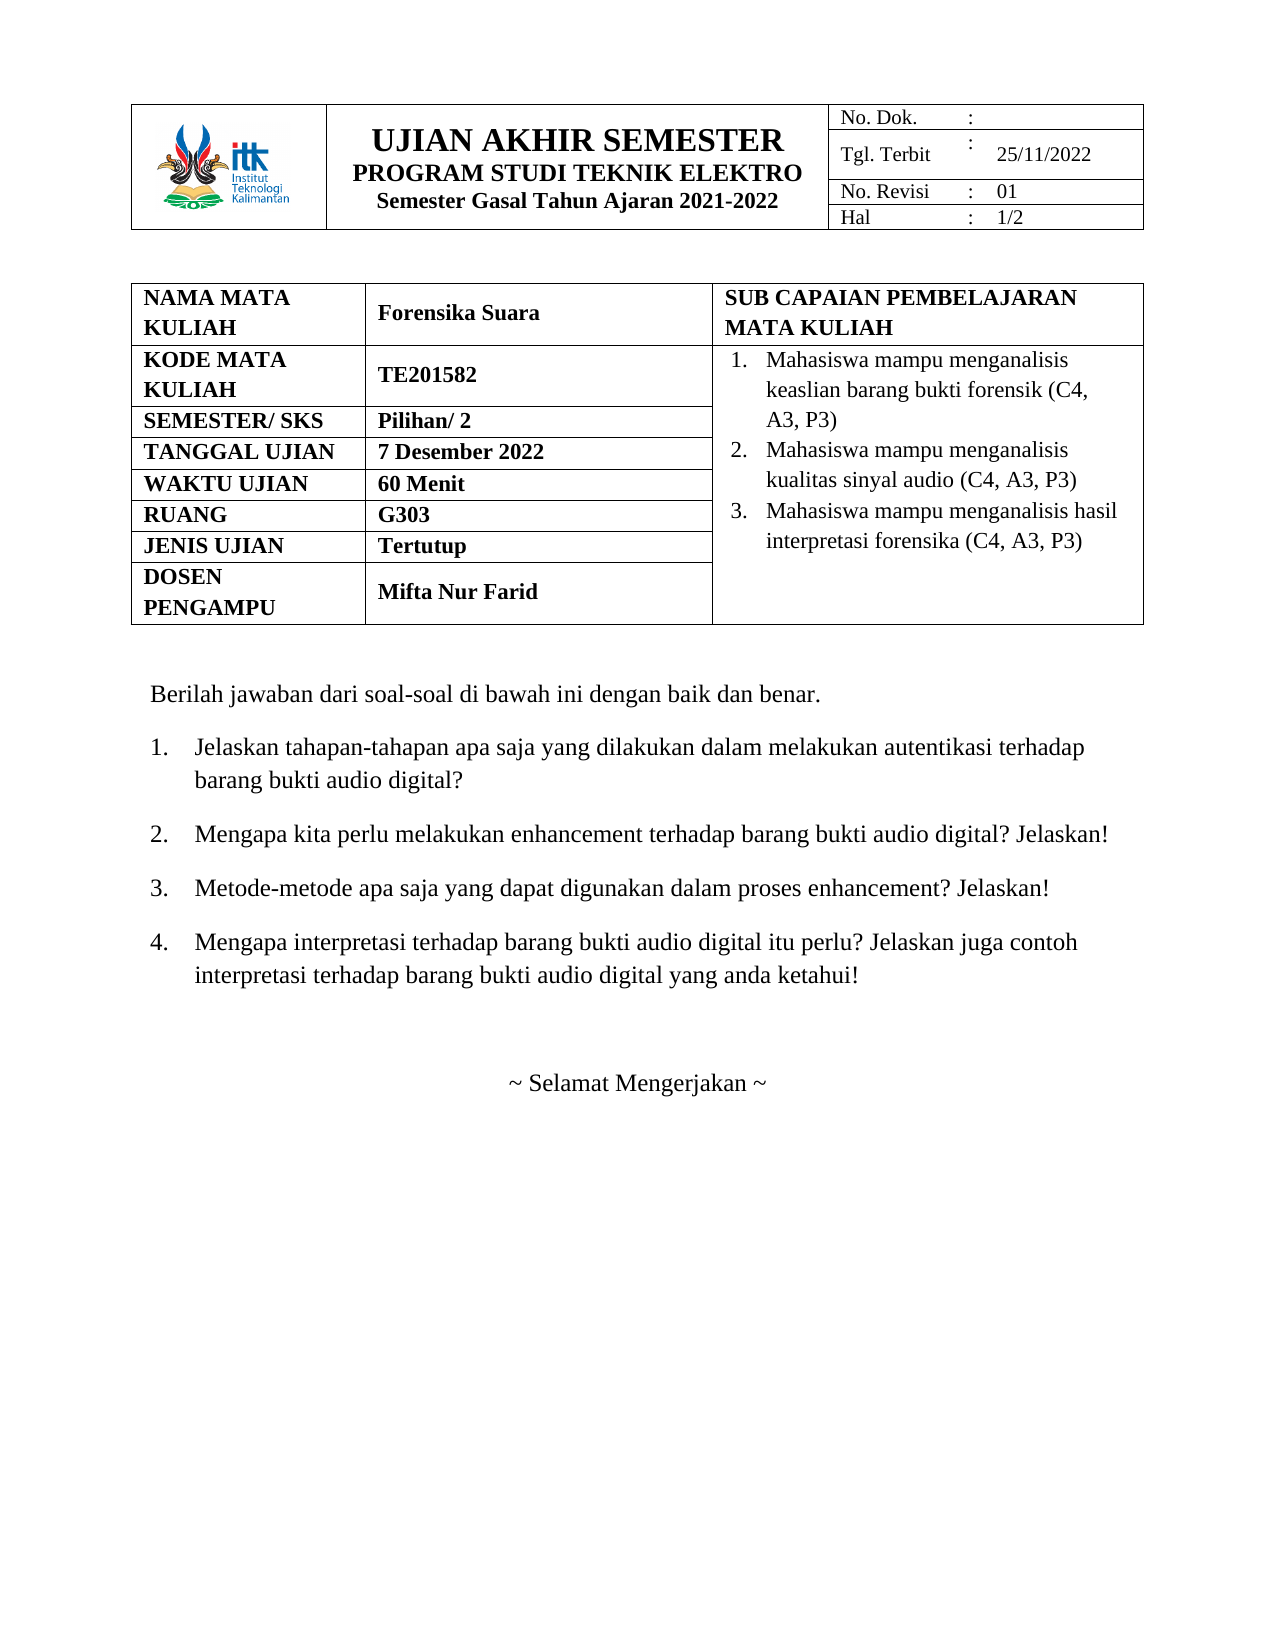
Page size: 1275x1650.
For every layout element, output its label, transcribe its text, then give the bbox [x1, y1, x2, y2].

text ~ Selamat Mengerjakan ~ [150, 1068, 1125, 1097]
list Jelaskan tahapan-tahapan apa saja yang dilakukan dalam melakukan autentikasi terhadap barang bukti audio digital? [150, 732, 1125, 794]
table_cell TE201582 [366, 346, 712, 406]
table_cell G303 [366, 501, 712, 531]
table_cell Mifta Nur Farid [366, 563, 712, 624]
list Mengapa interpretasi terhadap barang bukti audio digital itu perlu? Jelaskan juga contoh interpretasi terhadap barang bukti audio digital yang anda ketahui! [150, 927, 1125, 989]
table_cell DOSEN PENGAMPU [132, 563, 365, 624]
table_cell Mahasiswa mampu menganalisis keaslian barang bukti forensik (C4, A3, P3) Mahasiswa mampu menganalisis kualitas sinyal audio (C4, A3, P3) Mahasiswa mampu menganalisis hasil interpretasi forensika (C4, A3, P3) [713, 346, 1143, 624]
table_cell Tertutup [366, 532, 712, 562]
table_cell JENIS UJIAN [132, 532, 365, 562]
table_cell RUANG [132, 501, 365, 531]
table_cell SEMESTER/ SKS [132, 407, 365, 437]
picture [154, 122, 292, 212]
table_header NAMA MATA KULIAH [132, 284, 365, 344]
table_cell WAKTU UJIAN [132, 470, 365, 500]
table_header SUB CAPAIAN PEMBELAJARAN MATA KULIAH [713, 284, 1143, 344]
table_cell Pilihan/ 2 [366, 407, 712, 437]
table_cell 60 Menit [366, 470, 712, 500]
table_cell 7 Desember 2022 [366, 438, 712, 468]
list Metode-metode apa saja yang dapat digunakan dalam proses enhancement? Jelaskan! [150, 873, 1125, 902]
text Berilah jawaban dari soal-soal di bawah ini dengan baik dan benar. [150, 679, 1125, 707]
table_cell KODE MATA KULIAH [132, 346, 365, 406]
table_header Forensika Suara [366, 284, 712, 344]
table_cell TANGGAL UJIAN [132, 438, 365, 468]
list Mengapa kita perlu melakukan enhancement terhadap barang bukti audio digital? Jelaskan! [150, 819, 1125, 848]
